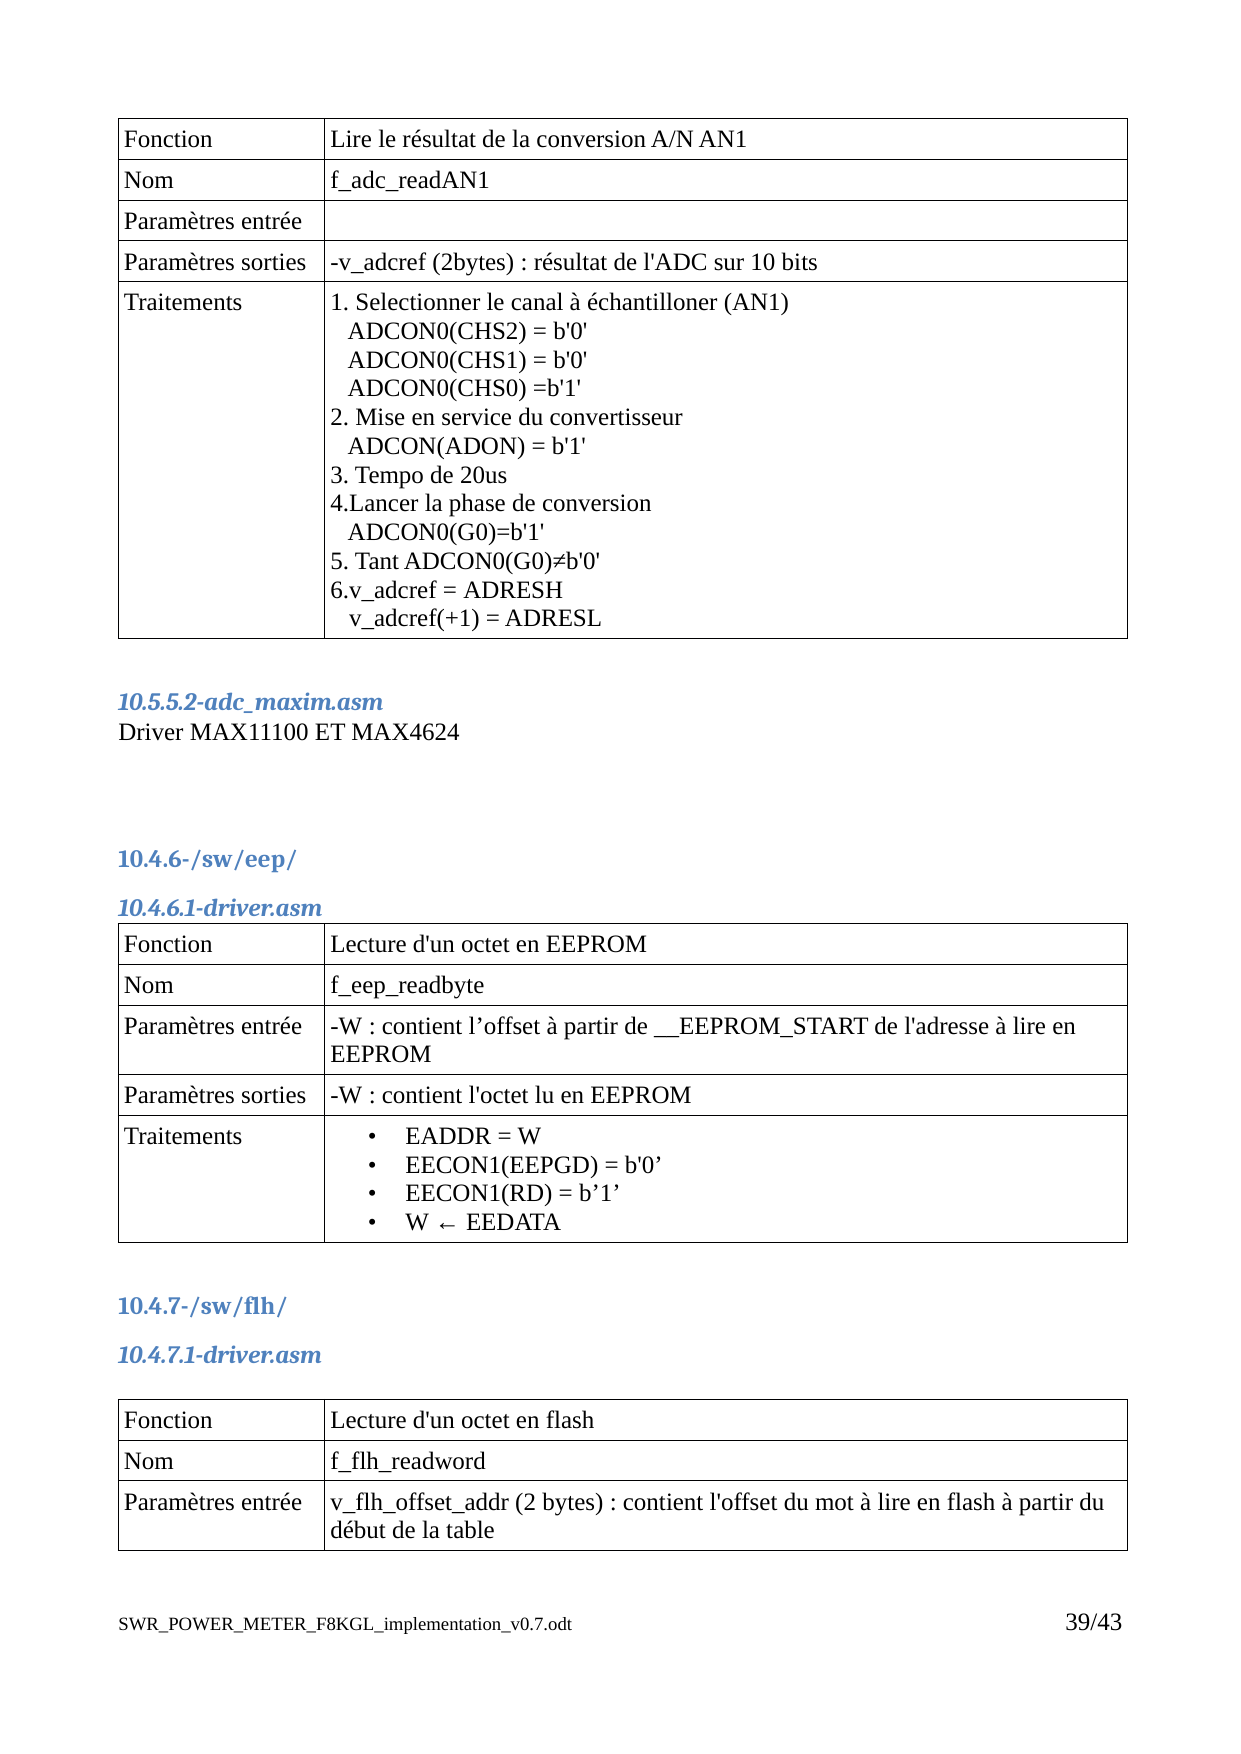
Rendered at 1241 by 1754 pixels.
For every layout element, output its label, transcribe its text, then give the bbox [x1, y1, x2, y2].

table_header Fonction [119, 924, 324, 964]
text Driver MAX11100 ET MAX4624 [118, 717, 1122, 746]
table_cell -W : contient l'octet lu en EEPROM [325, 1075, 1127, 1115]
subtitle 10.4.6-/sw/eep/ [118, 845, 1122, 873]
subtitle 10.5.5.2-adc_maxim.asm [118, 688, 1122, 717]
table_cell Paramètres sorties [119, 241, 324, 281]
table_header Fonction [119, 119, 324, 159]
table_cell Traitements [119, 1116, 324, 1242]
table_cell Nom [119, 1441, 324, 1480]
table_cell [325, 201, 1127, 240]
table_cell Traitements [119, 282, 324, 638]
table_cell Nom [119, 965, 324, 1004]
table_cell -W : contient l’offset à partir de __EEPROM_START de l'adresse à lire en EEPROM [325, 1006, 1127, 1074]
subtitle 10.4.6.1-driver.asm [118, 894, 1122, 923]
subtitle 10.4.7-/sw/flh/ [118, 1292, 1122, 1321]
table_cell Paramètres entrée [119, 1481, 324, 1550]
table_cell Paramètres entrée [119, 201, 324, 240]
table_header Lecture d'un octet en EEPROM [325, 924, 1127, 964]
table_cell EADDR = W EECON1(EEPGD) = b'0’ EECON1(RD) = b’1’ W ← EEDATA [325, 1116, 1127, 1242]
table_cell Nom [119, 160, 324, 199]
table_cell v_flh_offset_addr (2 bytes) : contient l'offset du mot à lire en flash à partir du début de la table [325, 1481, 1127, 1550]
table_cell -v_adcref (2bytes) : résultat de l'ADC sur 10 bits [325, 241, 1127, 281]
table_header Fonction [119, 1400, 324, 1440]
table_header Lecture d'un octet en flash [325, 1400, 1127, 1440]
subtitle 10.4.7.1-driver.asm [118, 1341, 1122, 1370]
table_cell f_eep_readbyte [325, 965, 1127, 1004]
table_cell f_flh_readword [325, 1441, 1127, 1480]
table_cell f_adc_readAN1 [325, 160, 1127, 199]
table_header Lire le résultat de la conversion A/N AN1 [325, 119, 1127, 159]
table_cell 1. Selectionner le canal à échantilloner (AN1) ADCON0(CHS2) = b'0' ADCON0(CHS1) = b'0' ADCON0(CHS0) =b'1' 2. Mise en service du convertisseur ADCON(ADON) = b'1' 3. Tempo de 20us 4.Lancer la phase de conversion ADCON0(G0)=b'1' 5. Tant ADCON0(G0)≠b'0' 6.v_adcref = ADRESH v_adcref(+1) = ADRESL [325, 282, 1127, 638]
table_cell Paramètres sorties [119, 1075, 324, 1115]
table_cell Paramètres entrée [119, 1006, 324, 1074]
